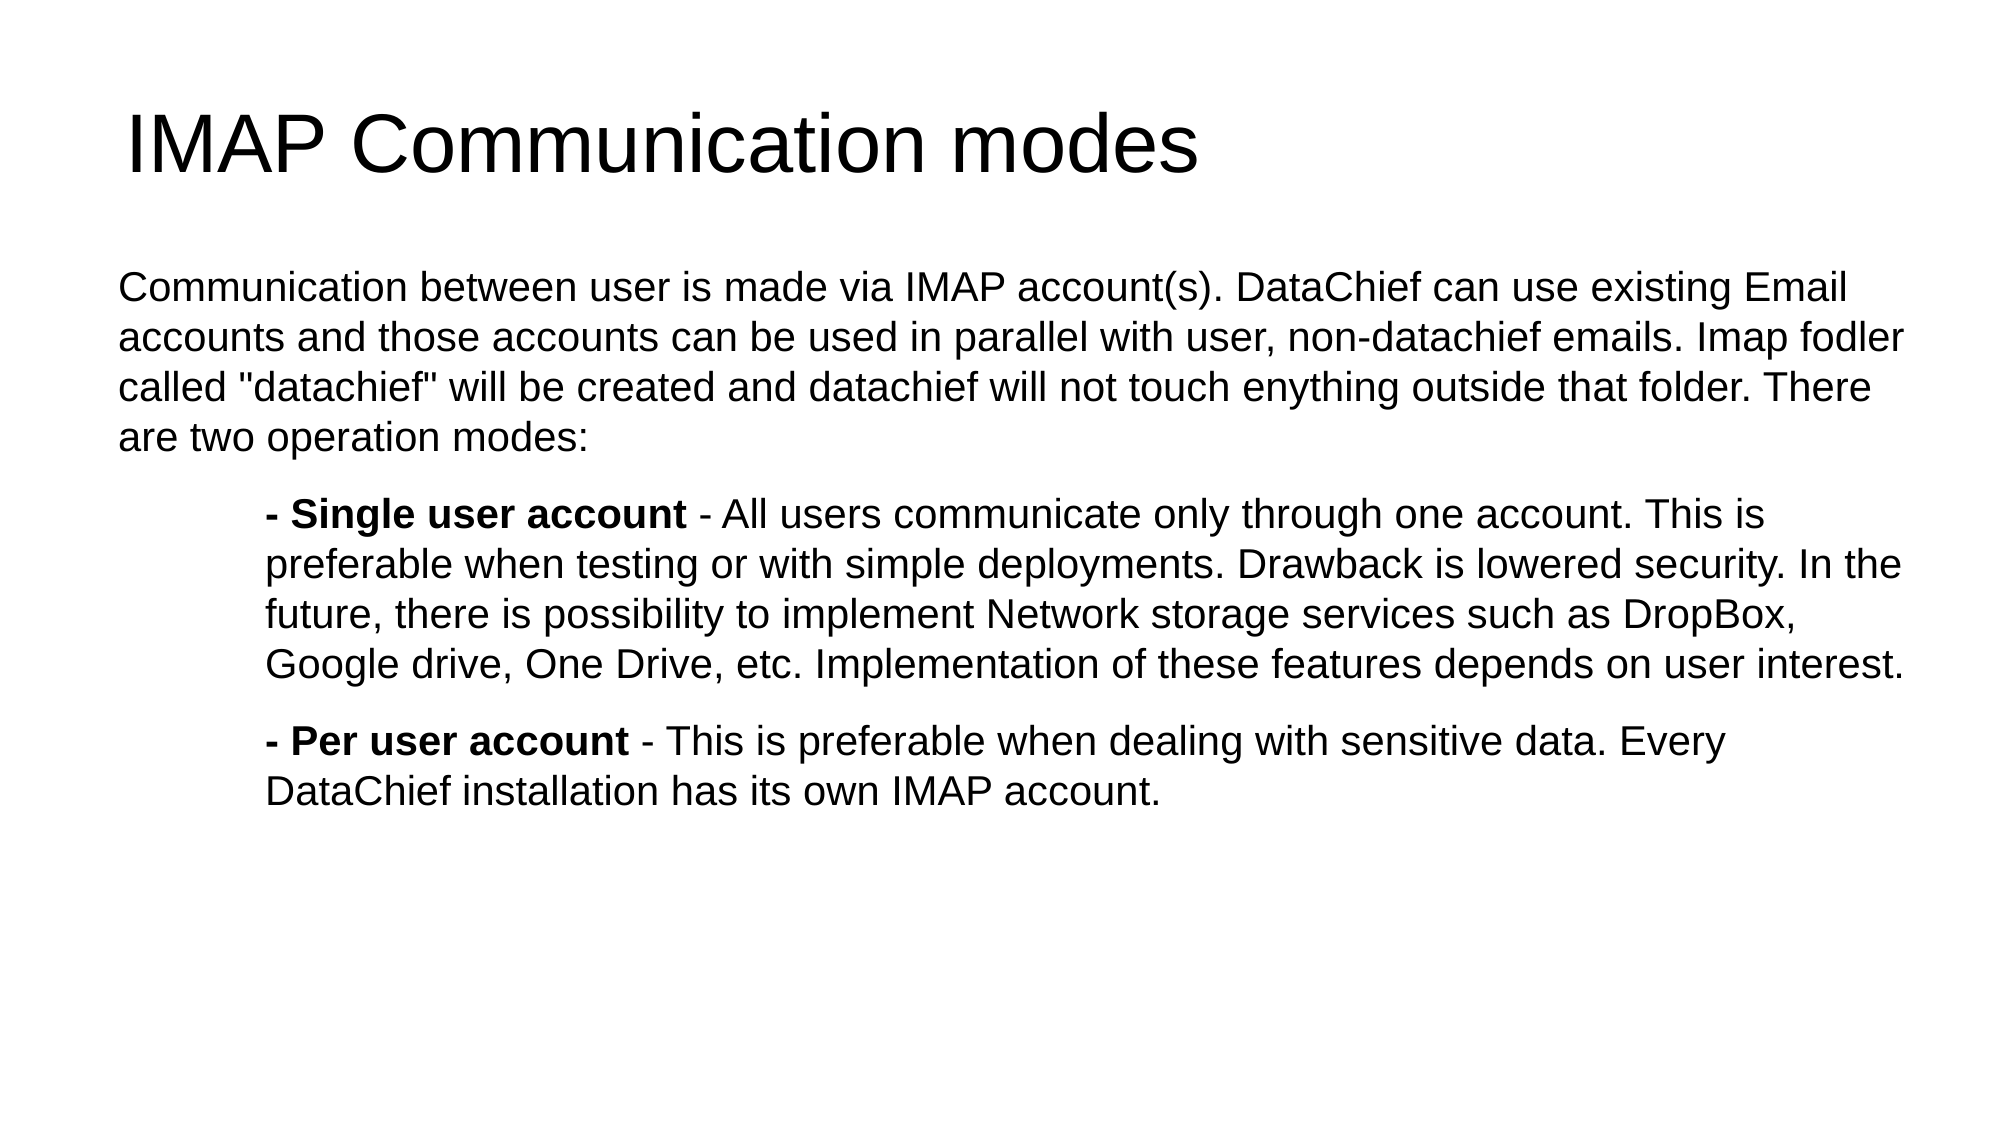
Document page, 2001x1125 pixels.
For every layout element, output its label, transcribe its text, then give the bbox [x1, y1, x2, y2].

title IMAP Communication modes [125, 44, 1926, 233]
list Communication between user is made via IMAP account(s). DataChief can use existing Email accounts and those accounts can be used in parallel with user, non-datachief emails. Imap fodler called "datachief" will be created and datachief will not touch enything outside that folder. There are two operation modes: - Single user account - All users communicate only through one account. This is preferable when testing or with simple deployments. Drawback is lowered security. In the future, there is possibility to implement Network storage services such as DropBox, Google drive, One Drive, etc. Implementation of these features depends on user interest. - Per user account - This is preferable when dealing with sensitive data. Every DataChief installation has its own IMAP account. [118, 259, 1919, 913]
